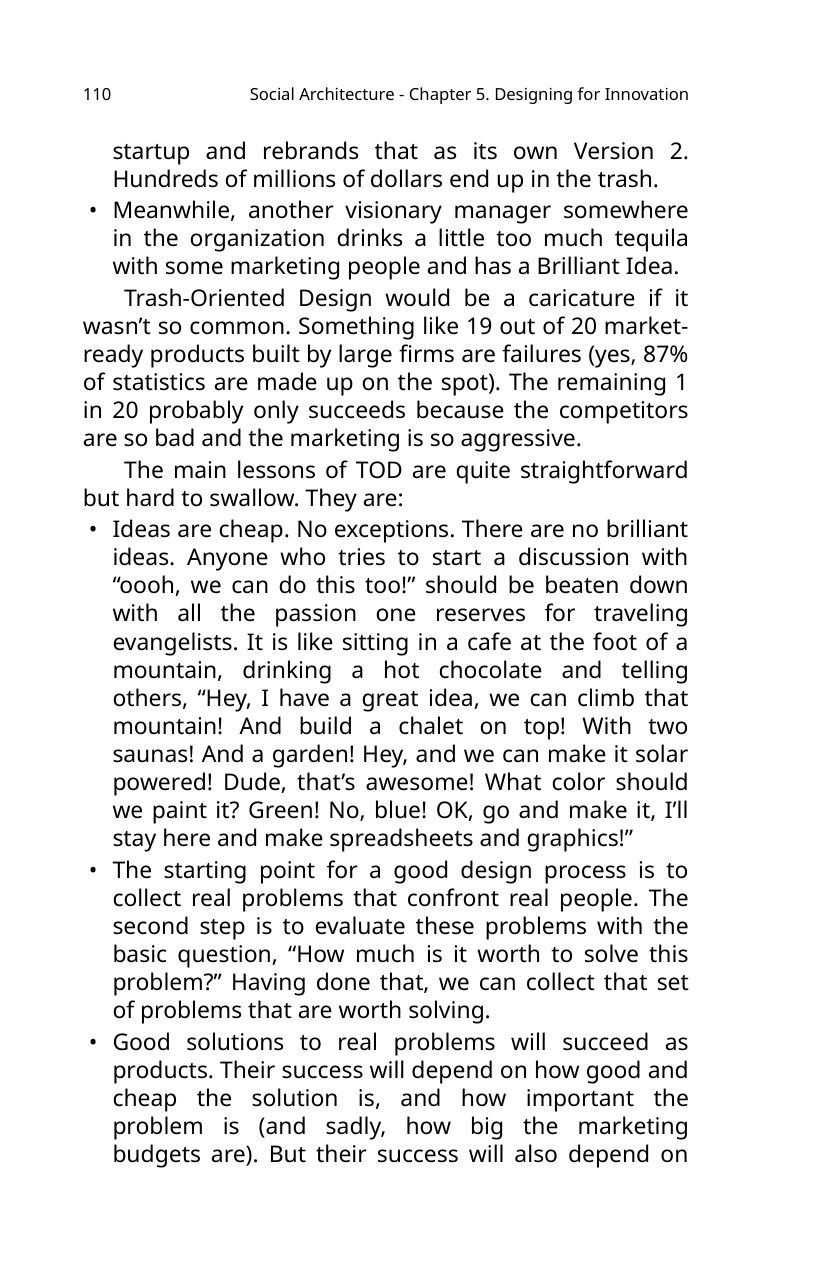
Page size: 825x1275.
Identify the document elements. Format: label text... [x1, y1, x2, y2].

text The main lessons of TOD are quite straightforward but hard to swallow. They are: [83, 454, 689, 513]
list Ideas are cheap. No exceptions. There are no brilliant ideas. Anyone who tries to start a discussion with “oooh, we can do this too!” should be beaten down with all the passion one reserves for traveling evangelists. It is like sitting in a cafe at the foot of a mountain, drinking a hot chocolate and telling others, “Hey, I have a great idea, we can climb that mountain! And build a chalet on top! With two saunas! And a garden! Hey, and we can make it solar powered! Dude, that’s awesome! What color should we paint it? Green! No, blue! OK, go and make it, I’ll stay here and make spreadsheets and graphics!” [88, 513, 689, 854]
list The starting point for a good design process is to collect real problems that confront real people. The second step is to evaluate these problems with the basic question, “How much is it worth to solve this problem?” Having done that, we can collect that set of problems that are worth solving. [88, 854, 689, 1026]
list startup and rebrands that as its own Version 2. Hundreds of millions of dollars end up in the trash. [88, 135, 689, 194]
list Meanwhile, another visionary manager somewhere in the organization drinks a little too much tequila with some marketing people and has a Brilliant Idea. [88, 194, 689, 282]
list Good solutions to real problems will succeed as products. Their success will depend on how good and cheap the solution is, and how important the problem is (and sadly, how big the marketing budgets are). But their success will also depend on [88, 1026, 689, 1169]
text Trash-Oriented Design would be a caricature if it wasn’t so common. Something like 19 out of 20 market-ready products built by large firms are failures (yes, 87% of statistics are made up on the spot). The remaining 1 in 20 probably only succeeds because the competitors are so bad and the marketing is so aggressive. [83, 282, 689, 454]
